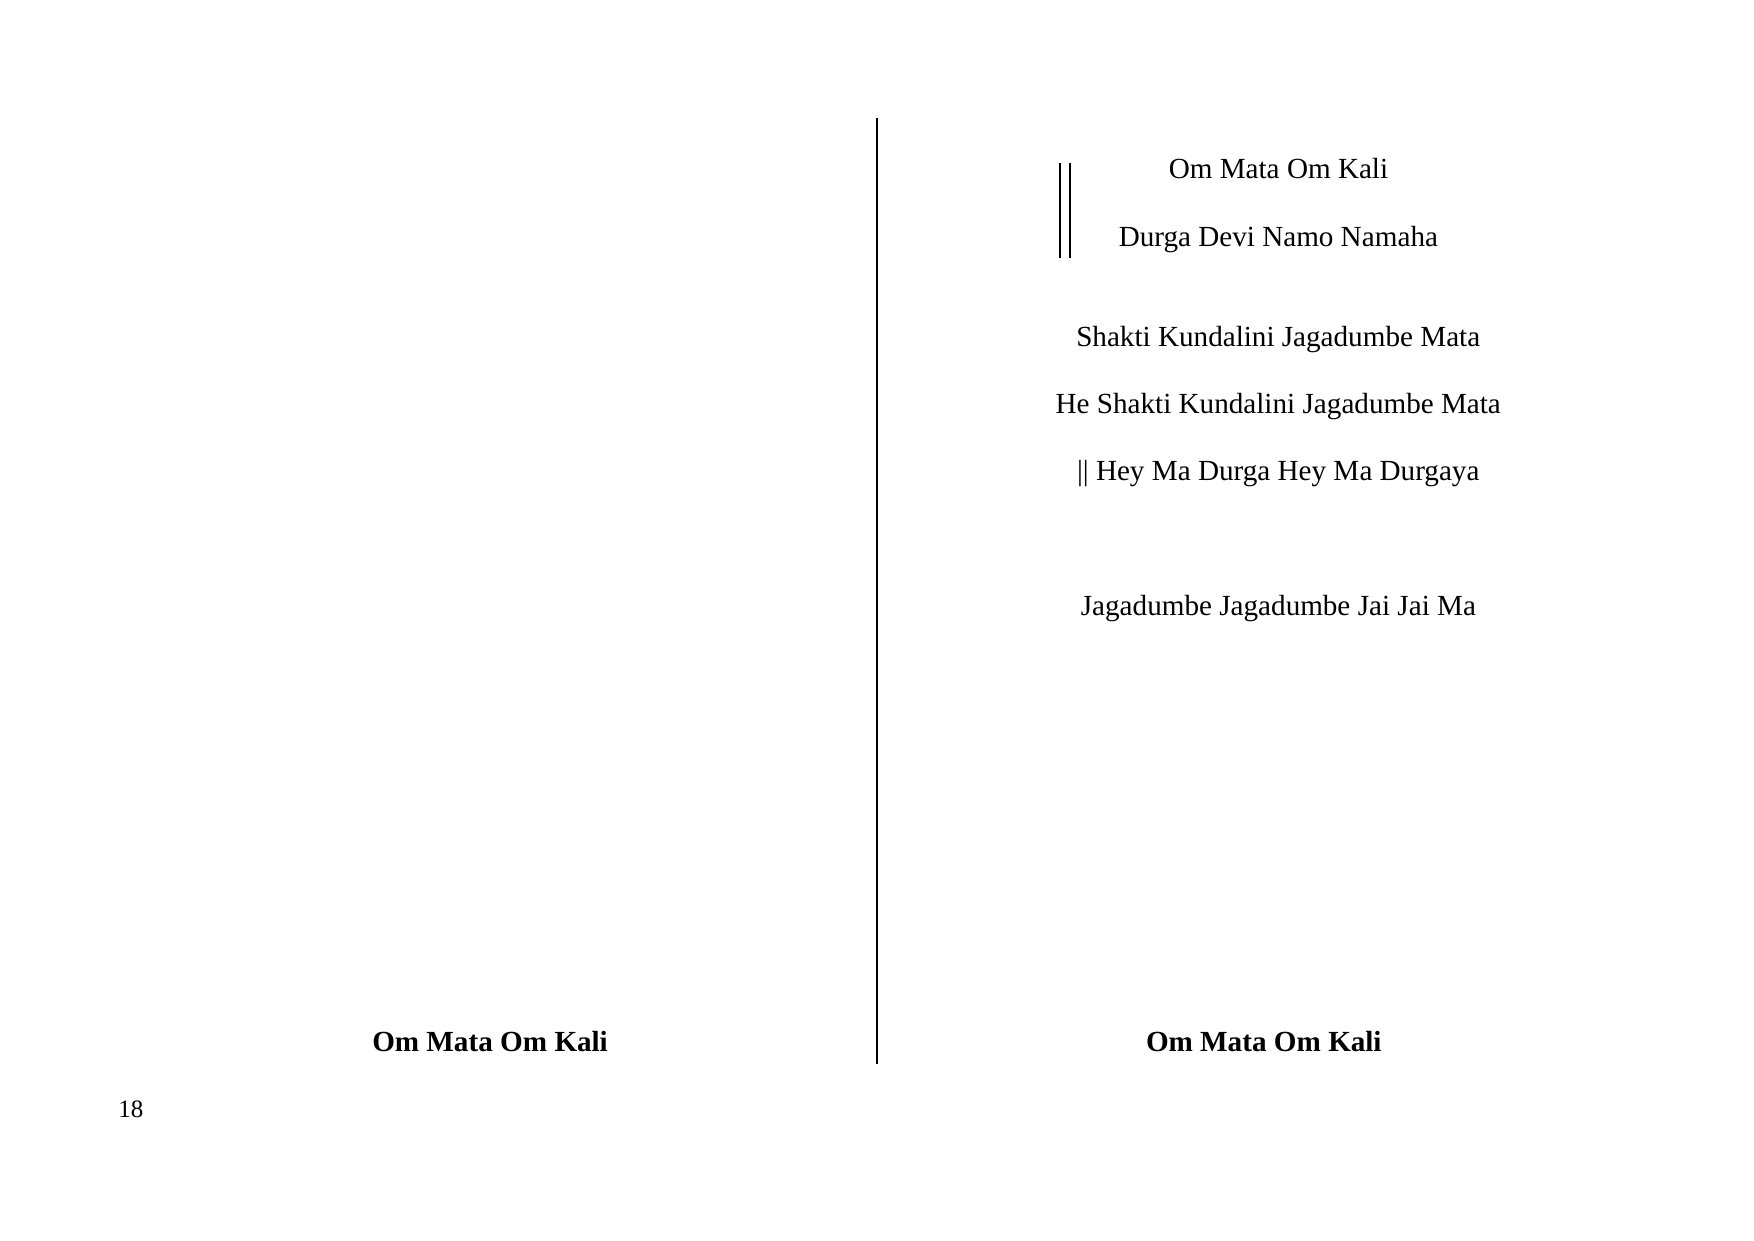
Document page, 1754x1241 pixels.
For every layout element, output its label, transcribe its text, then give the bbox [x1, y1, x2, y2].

text Om Mata Om Kali [892, 152, 1635, 185]
text [892, 219, 1059, 252]
text Shakti Kundalini Jagadumbe Mata [892, 319, 1635, 353]
text Jagadumbe Jagadumbe Jai Jai Ma [892, 588, 1635, 621]
text He Shakti Kundalini Jagadumbe Mata [892, 386, 1635, 420]
text || Hey Ma Durga Hey Ma Durgaya [892, 453, 1635, 487]
text Durga Devi Namo Namaha [1071, 219, 1635, 252]
text Om Mata Om Kali [892, 1024, 1635, 1057]
text Om Mata Om Kali [118, 1024, 862, 1057]
